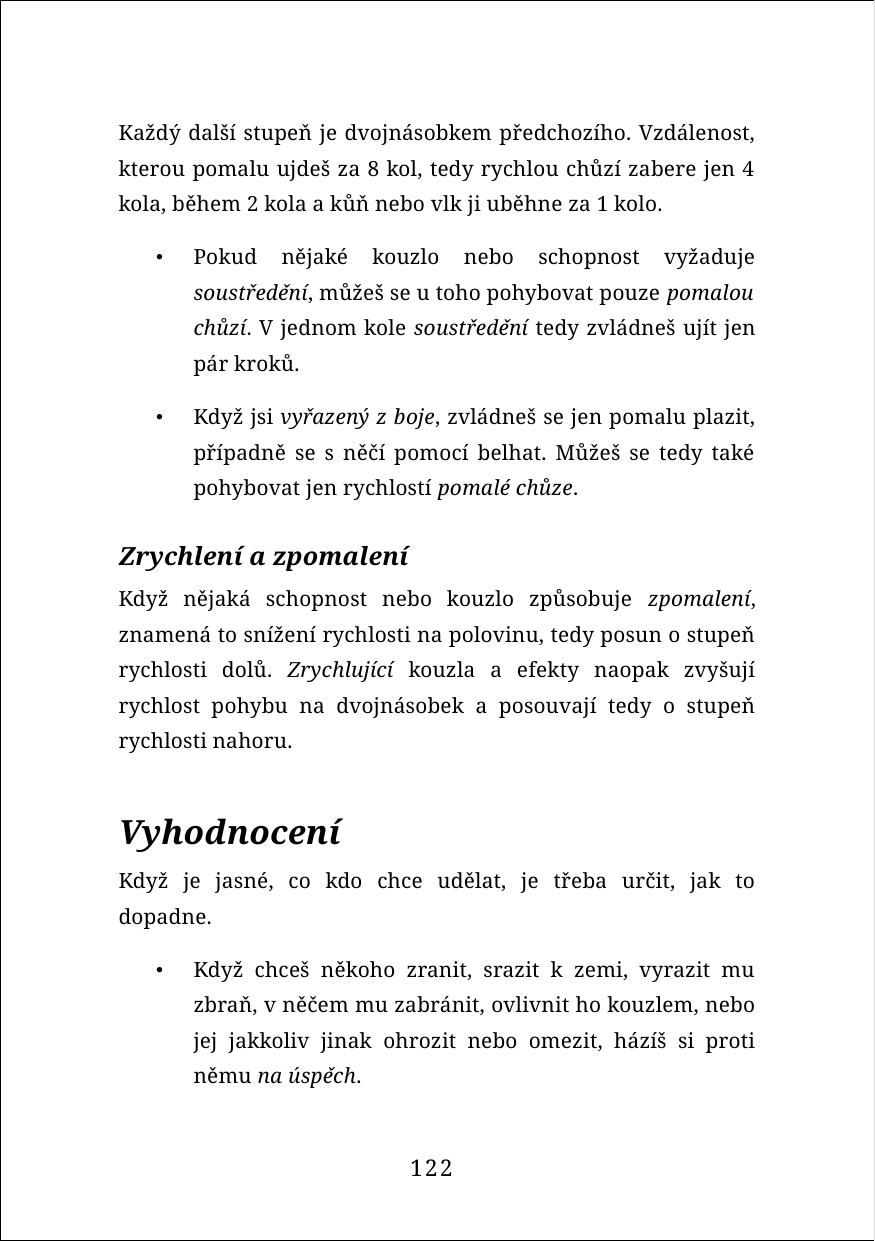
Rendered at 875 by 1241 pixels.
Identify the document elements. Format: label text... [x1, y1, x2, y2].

list Když jsi vyřazený z boje, zvládneš se jen pomalu plazit, případně se s něčí pomocí belhat. Můžeš se tedy také pohybovat jen rychlostí pomalé chůze. [156, 402, 756, 502]
list Když chceš někoho zranit, srazit k zemi, vyrazit mu zbraň, v něčem mu zabránit, ovlivnit ho kouzlem, nebo jej jakkoliv jinak ohrozit nebo omezit, házíš si proti němu na úspěch. [156, 955, 756, 1090]
text Každý další stupeň je dvojnásobkem předchozího. Vzdálenost, kterou pomalu ujdeš za 8 kol, tedy rychlou chůzí zabere jen 4 kola, během 2 kola a kůň nebo vlk ji uběhne za 1 kolo. [118, 118, 756, 218]
list Pokud nějaké kouzlo nebo schopnost vyžaduje soustředění, můžeš se u toho pohybovat pouze pomalou chůzí. V jednom kole soustředění tedy zvládneš ujít jen pár kroků. [156, 242, 756, 377]
text Když je jasné, co kdo chce udělat, je třeba určit, jak to dopadne. [118, 866, 756, 930]
subtitle Zrychlení a zpomalení [118, 538, 756, 572]
subtitle Vyhodnocení [118, 809, 756, 854]
text Když nějaká schopnost nebo kouzlo způsobuje zpomalení, znamená to snížení rychlosti na polovinu, tedy posun o stupeň rychlosti dolů. Zrychlující kouzla a efekty naopak zvyšují rychlost pohybu na dvojnásobek a posouvají tedy o stupeň rychlosti nahoru. [118, 584, 756, 755]
